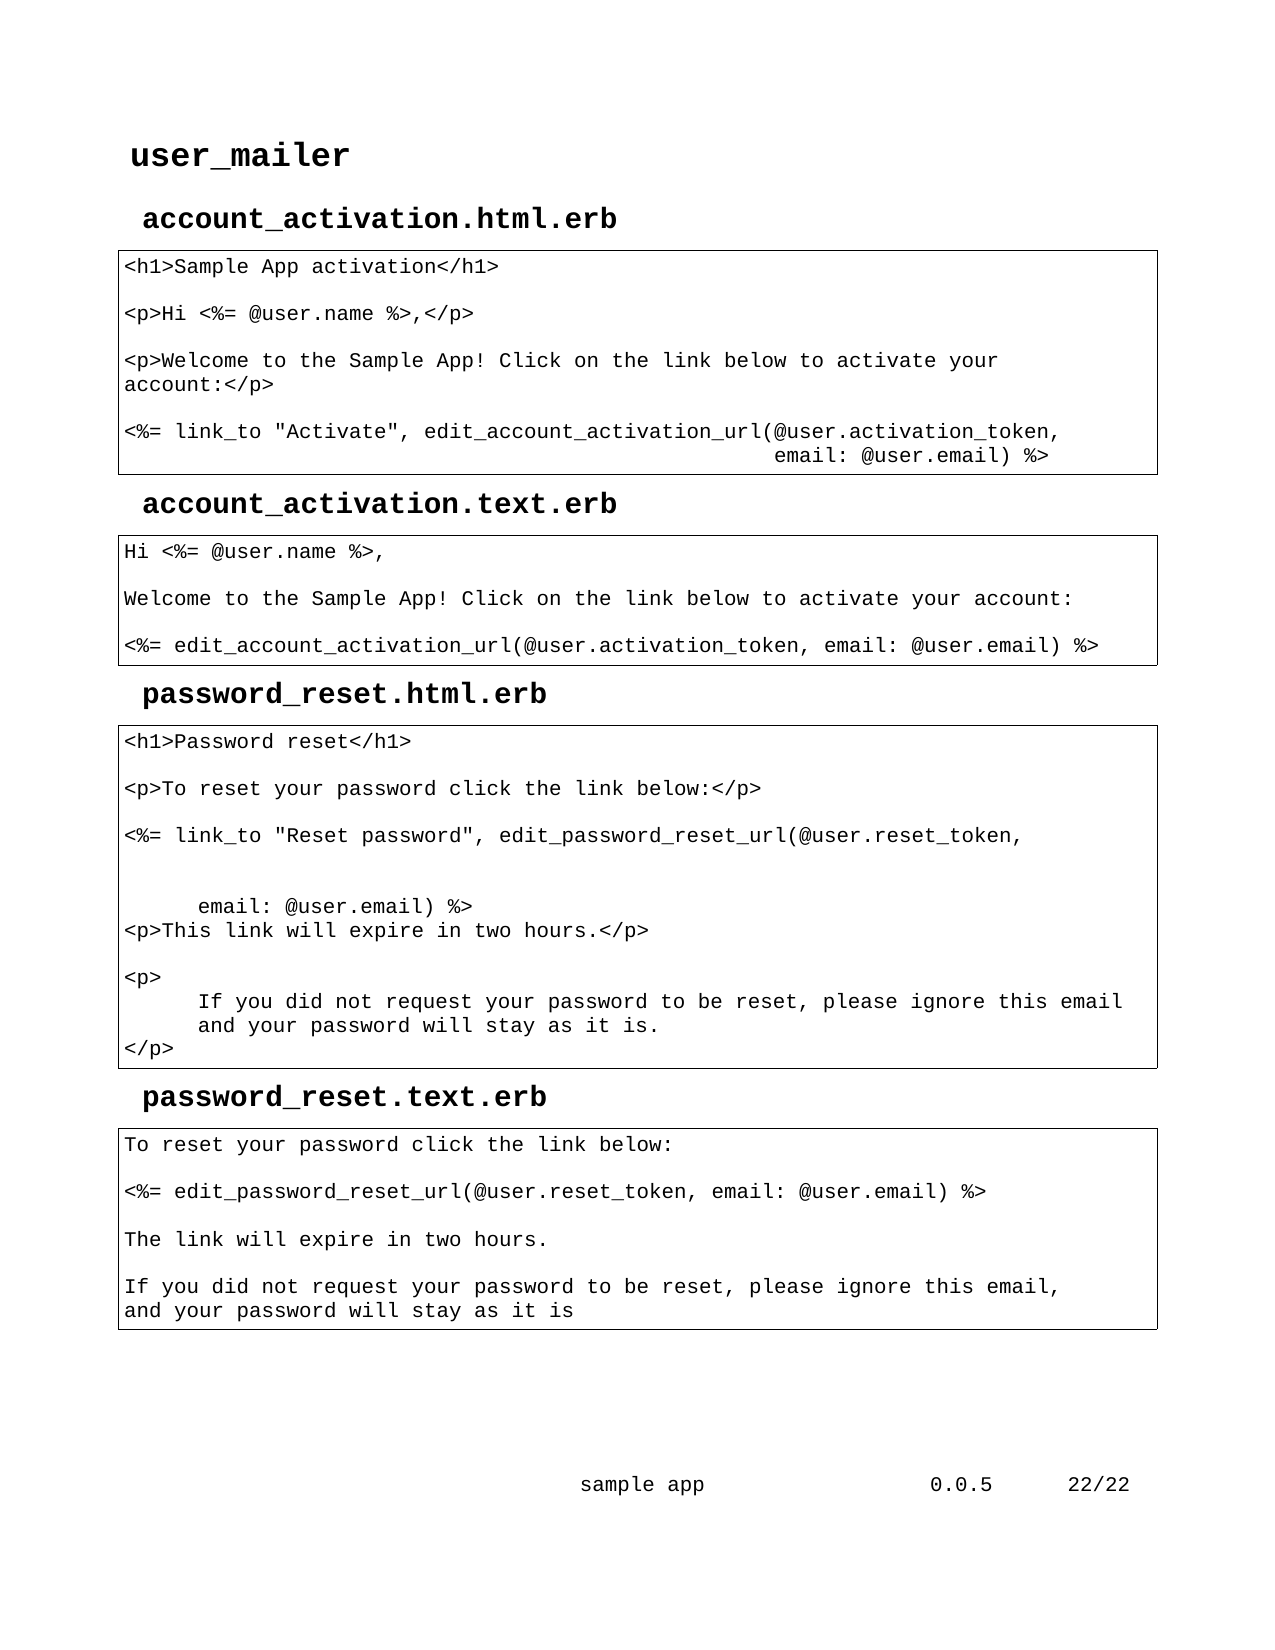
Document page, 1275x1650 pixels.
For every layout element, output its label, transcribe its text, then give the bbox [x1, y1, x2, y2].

subtitle password_reset.html.erb [142, 679, 1157, 713]
table_header <h1>Sample App activation</h1> <p>Hi <%= @user.name %>,</p> <p>Welcome to the Sample App! Click on the link below to activate your account:</p> <%= link_to "Activate", edit_account_activation_url(@user.activation_token, email: @user.email) %> [119, 251, 1157, 474]
subtitle user_mailer [130, 139, 1157, 177]
table_header <h1>Password reset</h1> <p>To reset your password click the link below:</p> <%= link_to "Reset password", edit_password_reset_url(@user.reset_token, email: @user.email) %> <p>This link will expire in two hours.</p> <p> If you did not request your password to be reset, please ignore this email and your password will stay as it is. </p> [119, 726, 1157, 1068]
subtitle account_activation.text.erb [142, 489, 1157, 522]
table_header Hi <%= @user.name %>, Welcome to the Sample App! Click on the link below to activate your account: <%= edit_account_activation_url(@user.activation_token, email: @user.email) %> [119, 536, 1157, 664]
table_header To reset your password click the link below: <%= edit_password_reset_url(@user.reset_token, email: @user.email) %> The link will expire in two hours. If you did not request your password to be reset, please ignore this email, and your password will stay as it is [119, 1129, 1157, 1329]
subtitle account_activation.html.erb [142, 204, 1157, 237]
subtitle password_reset.text.erb [142, 1082, 1157, 1116]
